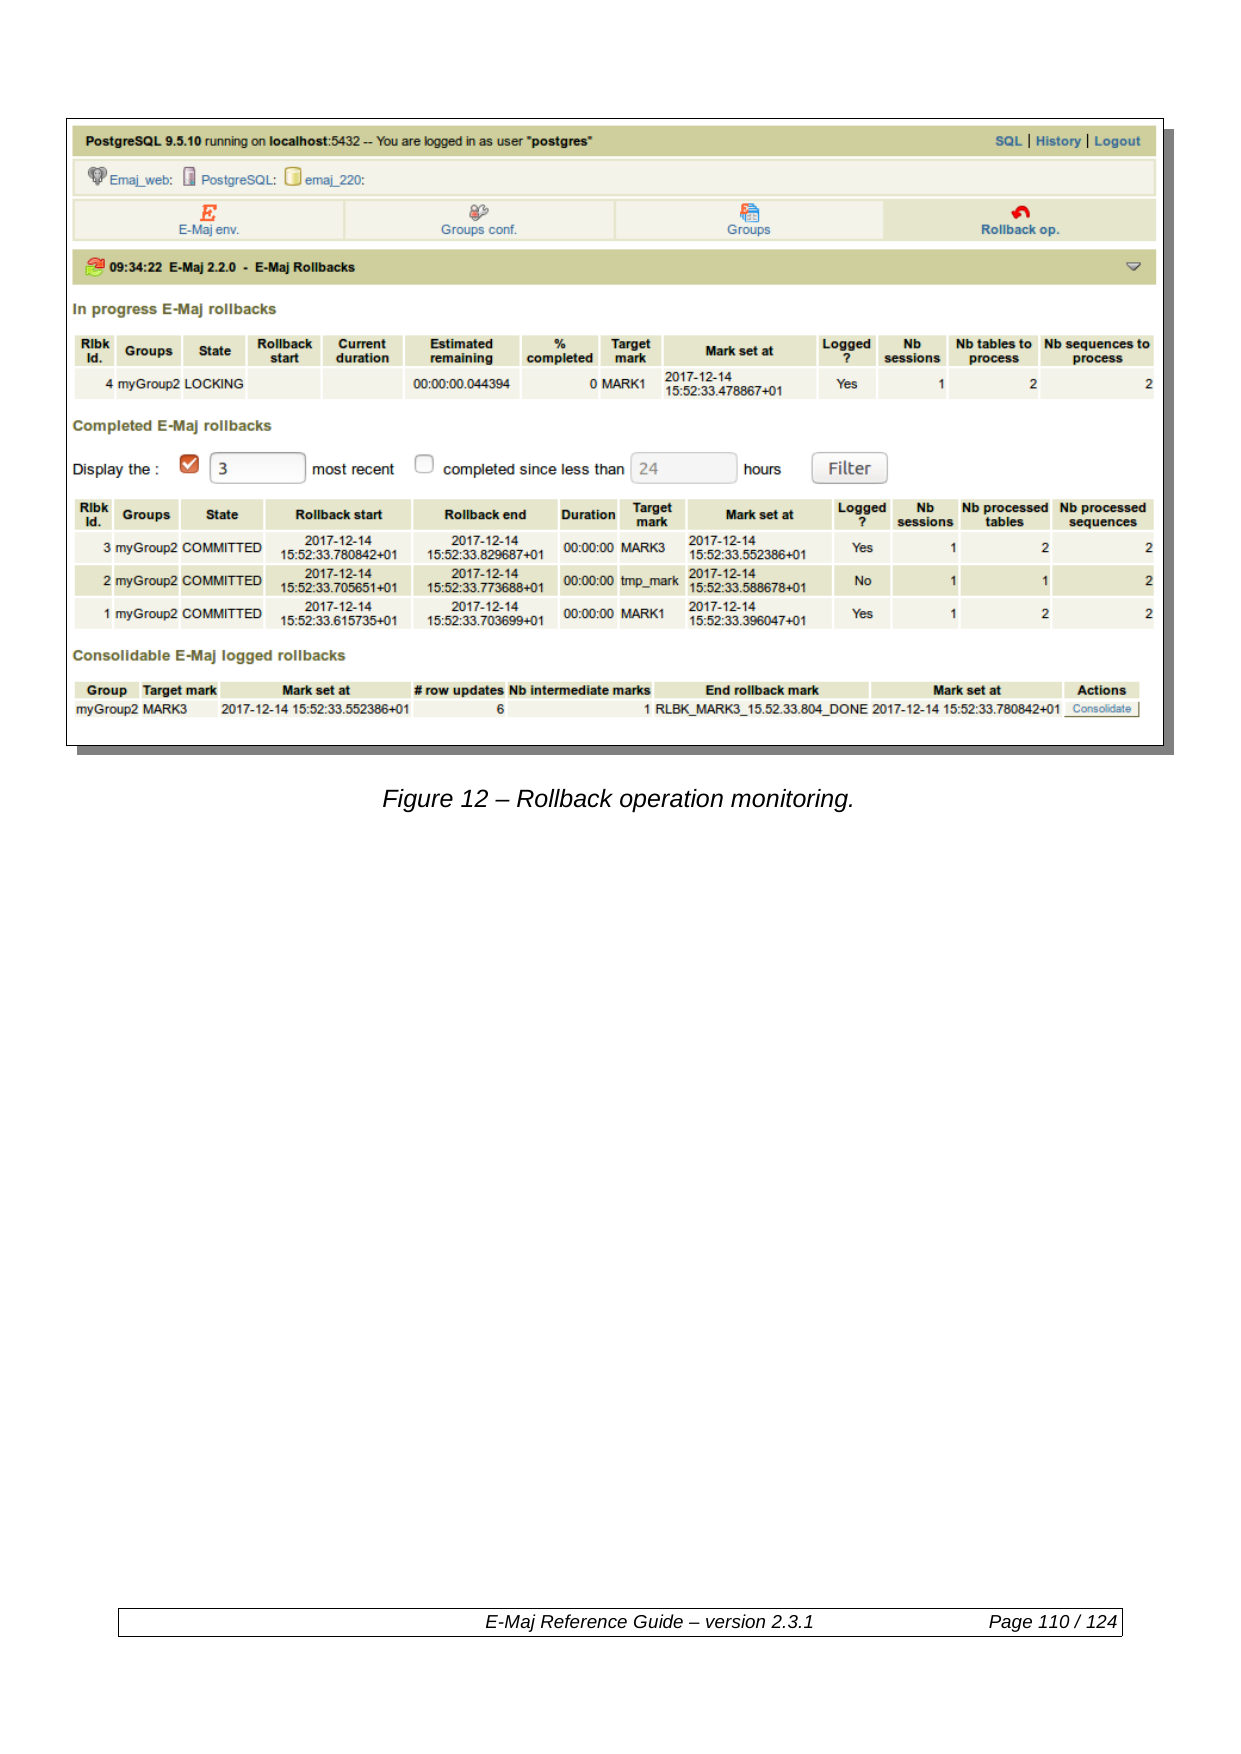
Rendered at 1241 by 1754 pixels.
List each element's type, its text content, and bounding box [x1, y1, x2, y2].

text Figure 12 – Rollback operation monitoring. [118, 784, 1122, 813]
picture [69, 121, 1161, 742]
